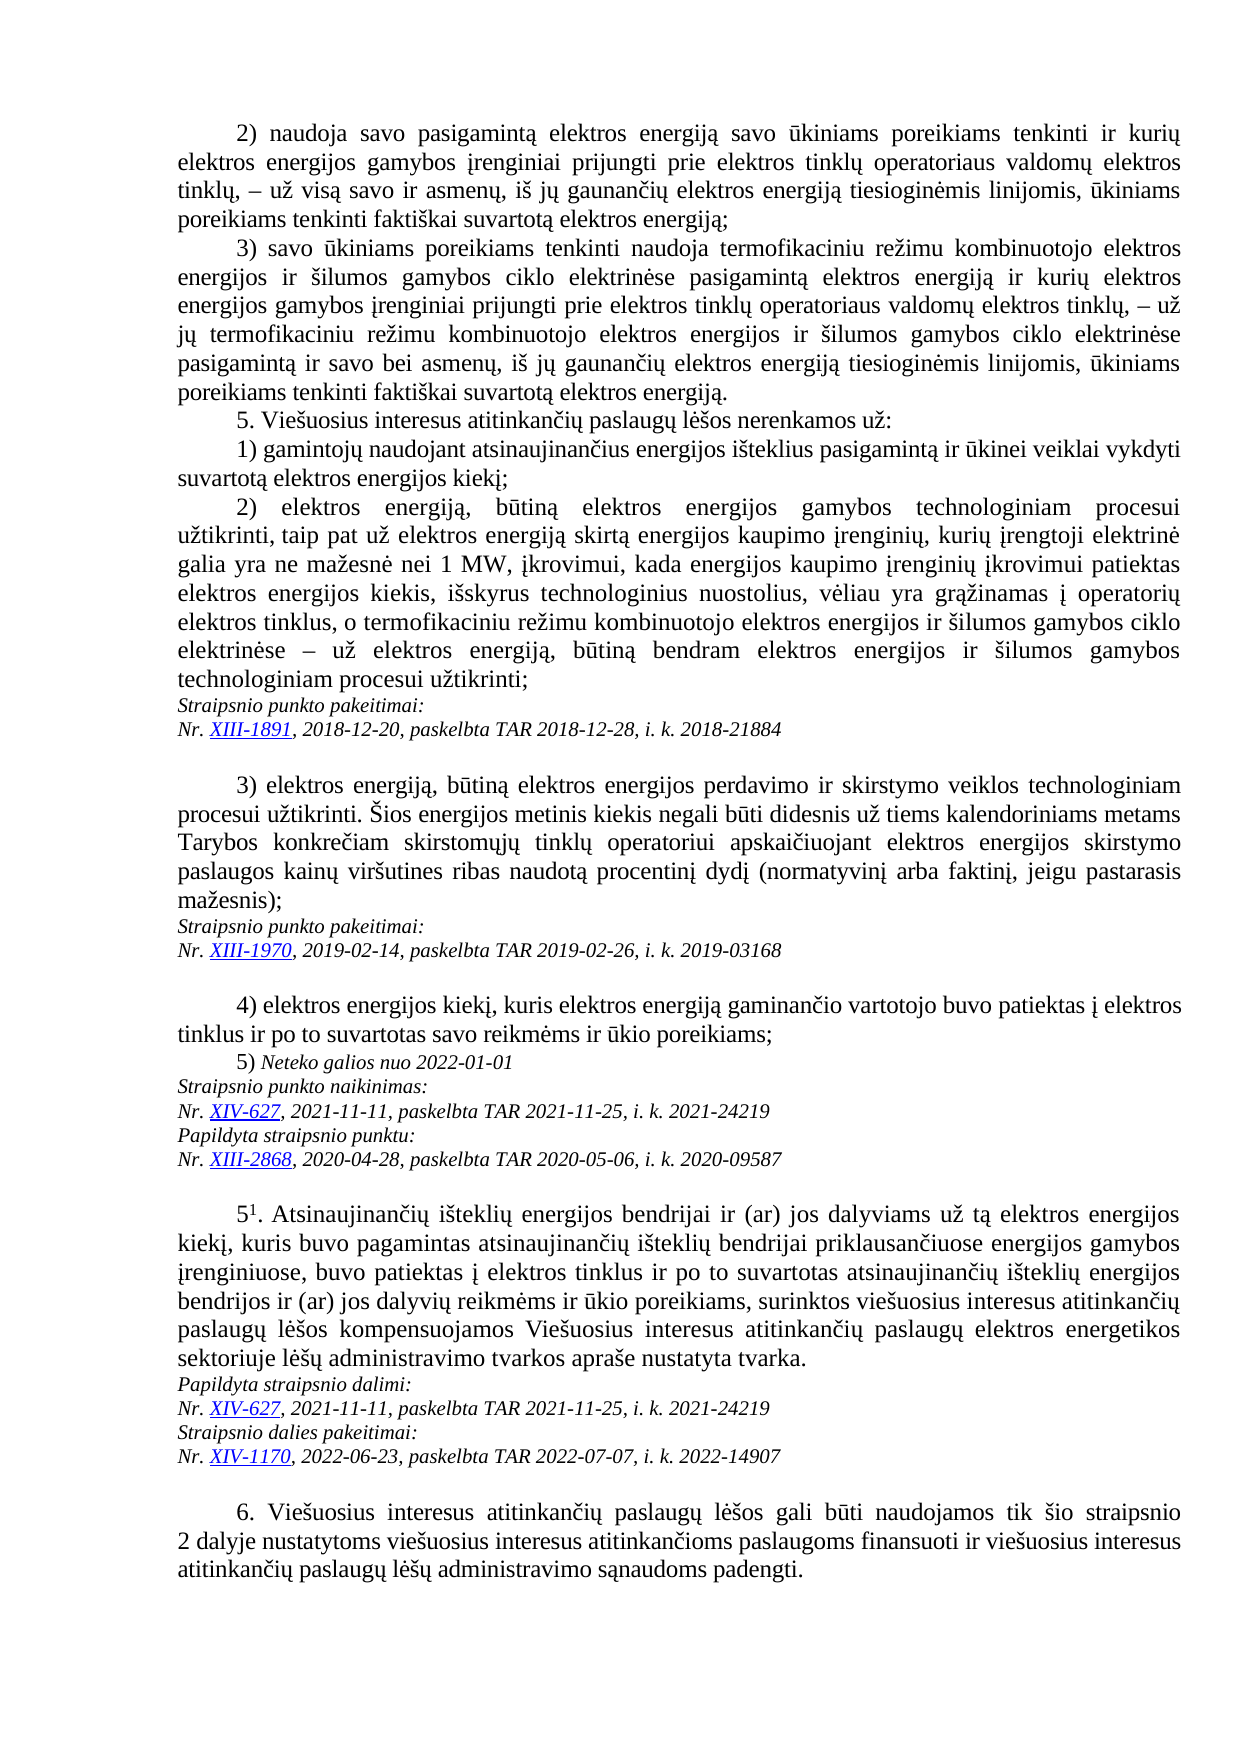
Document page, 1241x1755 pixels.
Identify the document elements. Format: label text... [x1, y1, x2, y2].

text 5. Viešuosius interesus atitinkančių paslaugų lėšos nerenkamos už: [177, 406, 1181, 434]
text Straipsnio punkto pakeitimai: [177, 914, 1181, 938]
text 2) elektros energiją, būtiną elektros energijos gamybos technologiniam procesui užtikrinti, taip pat už elektros energiją skirtą energijos kaupimo įrenginių, kurių įrengtoji elektrinė galia yra ne mažesnė nei 1 MW, įkrovimui, kada energijos kaupimo įrenginių įkrovimui patiektas elektros energijos kiekis, išskyrus technologinius nuostolius, vėliau yra grąžinamas į operatorių elektros tinklus, o termofikaciniu režimu kombinuotojo elektros energijos ir šilumos gamybos ciklo elektrinėse – už elektros energiją, būtiną bendram elektros energijos ir šilumos gamybos technologiniam procesui užtikrinti; [177, 492, 1181, 693]
text Straipsnio dalies pakeitimai: [177, 1420, 1181, 1444]
text 3) elektros energiją, būtiną elektros energijos perdavimo ir skirstymo veiklos technologiniam procesui užtikrinti. Šios energijos metinis kiekis negali būti didesnis už tiems kalendoriniams metams Tarybos konkrečiam skirstomųjų tinklų operatoriui apskaičiuojant elektros energijos skirstymo paslaugos kainų viršutines ribas naudotą procentinį dydį (normatyvinį arba faktinį, jeigu pastarasis mažesnis); [177, 770, 1181, 914]
text 51. Atsinaujinančių išteklių energijos bendrijai ir (ar) jos dalyviams už tą elektros energijos kiekį, kuris buvo pagamintas atsinaujinančių išteklių bendrijai priklausančiuose energijos gamybos įrenginiuose, buvo patiektas į elektros tinklus ir po to suvartotas atsinaujinančių išteklių energijos bendrijos ir (ar) jos dalyvių reikmėms ir ūkio poreikiams, surinktos viešuosius interesus atitinkančių paslaugų lėšos kompensuojamos Viešuosius interesus atitinkančių paslaugų elektros energetikos sektoriuje lėšų administravimo tvarkos apraše nustatyta tvarka. [177, 1199, 1181, 1372]
text Nr. XIV-627, 2021-11-11, paskelbta TAR 2021-11-25, i. k. 2021-24219 [177, 1098, 1181, 1123]
text Papildyta straipsnio dalimi: [177, 1372, 1181, 1396]
text 2) naudoja savo pasigamintą elektros energiją savo ūkiniams poreikiams tenkinti ir kurių elektros energijos gamybos įrenginiai prijungti prie elektros tinklų operatoriaus valdomų elektros tinklų, – už visą savo ir asmenų, iš jų gaunančių elektros energiją tiesioginėmis linijomis, ūkiniams poreikiams tenkinti faktiškai suvartotą elektros energiją; [177, 118, 1181, 233]
text Nr. XIII-2868, 2020-04-28, paskelbta TAR 2020-05-06, i. k. 2020-09587 [177, 1147, 1181, 1171]
text Papildyta straipsnio punktu: [177, 1123, 1181, 1147]
text Straipsnio punkto pakeitimai: [177, 693, 1181, 717]
text 5) Neteko galios nuo 2022-01-01 [177, 1048, 1181, 1074]
text 6. Viešuosius interesus atitinkančių paslaugų lėšos gali būti naudojamos tik šio straipsnio 2 dalyje nustatytoms viešuosius interesus atitinkančioms paslaugoms finansuoti ir viešuosius interesus atitinkančių paslaugų lėšų administravimo sąnaudoms padengti. [177, 1497, 1181, 1583]
text Nr. XIII-1891, 2018-12-20, paskelbta TAR 2018-12-28, i. k. 2018-21884 [177, 717, 1181, 741]
text 3) savo ūkiniams poreikiams tenkinti naudoja termofikaciniu režimu kombinuotojo elektros energijos ir šilumos gamybos ciklo elektrinėse pasigamintą elektros energiją ir kurių elektros energijos gamybos įrenginiai prijungti prie elektros tinklų operatoriaus valdomų elektros tinklų, – už jų termofikaciniu režimu kombinuotojo elektros energijos ir šilumos gamybos ciklo elektrinėse pasigamintą ir savo bei asmenų, iš jų gaunančių elektros energiją tiesioginėmis linijomis, ūkiniams poreikiams tenkinti faktiškai suvartotą elektros energiją. [177, 233, 1181, 406]
text Straipsnio punkto naikinimas: [177, 1074, 1181, 1098]
text 1) gamintojų naudojant atsinaujinančius energijos išteklius pasigamintą ir ūkinei veiklai vykdyti suvartotą elektros energijos kiekį; [177, 434, 1181, 492]
text 4) elektros energijos kiekį, kuris elektros energiją gaminančio vartotojo buvo patiektas į elektros tinklus ir po to suvartotas savo reikmėms ir ūkio poreikiams; [177, 991, 1181, 1048]
text Nr. XIV-627, 2021-11-11, paskelbta TAR 2021-11-25, i. k. 2021-24219 [177, 1396, 1181, 1420]
text Nr. XIII-1970, 2019-02-14, paskelbta TAR 2019-02-26, i. k. 2019-03168 [177, 938, 1181, 962]
text Nr. XIV-1170, 2022-06-23, paskelbta TAR 2022-07-07, i. k. 2022-14907 [177, 1444, 1181, 1468]
